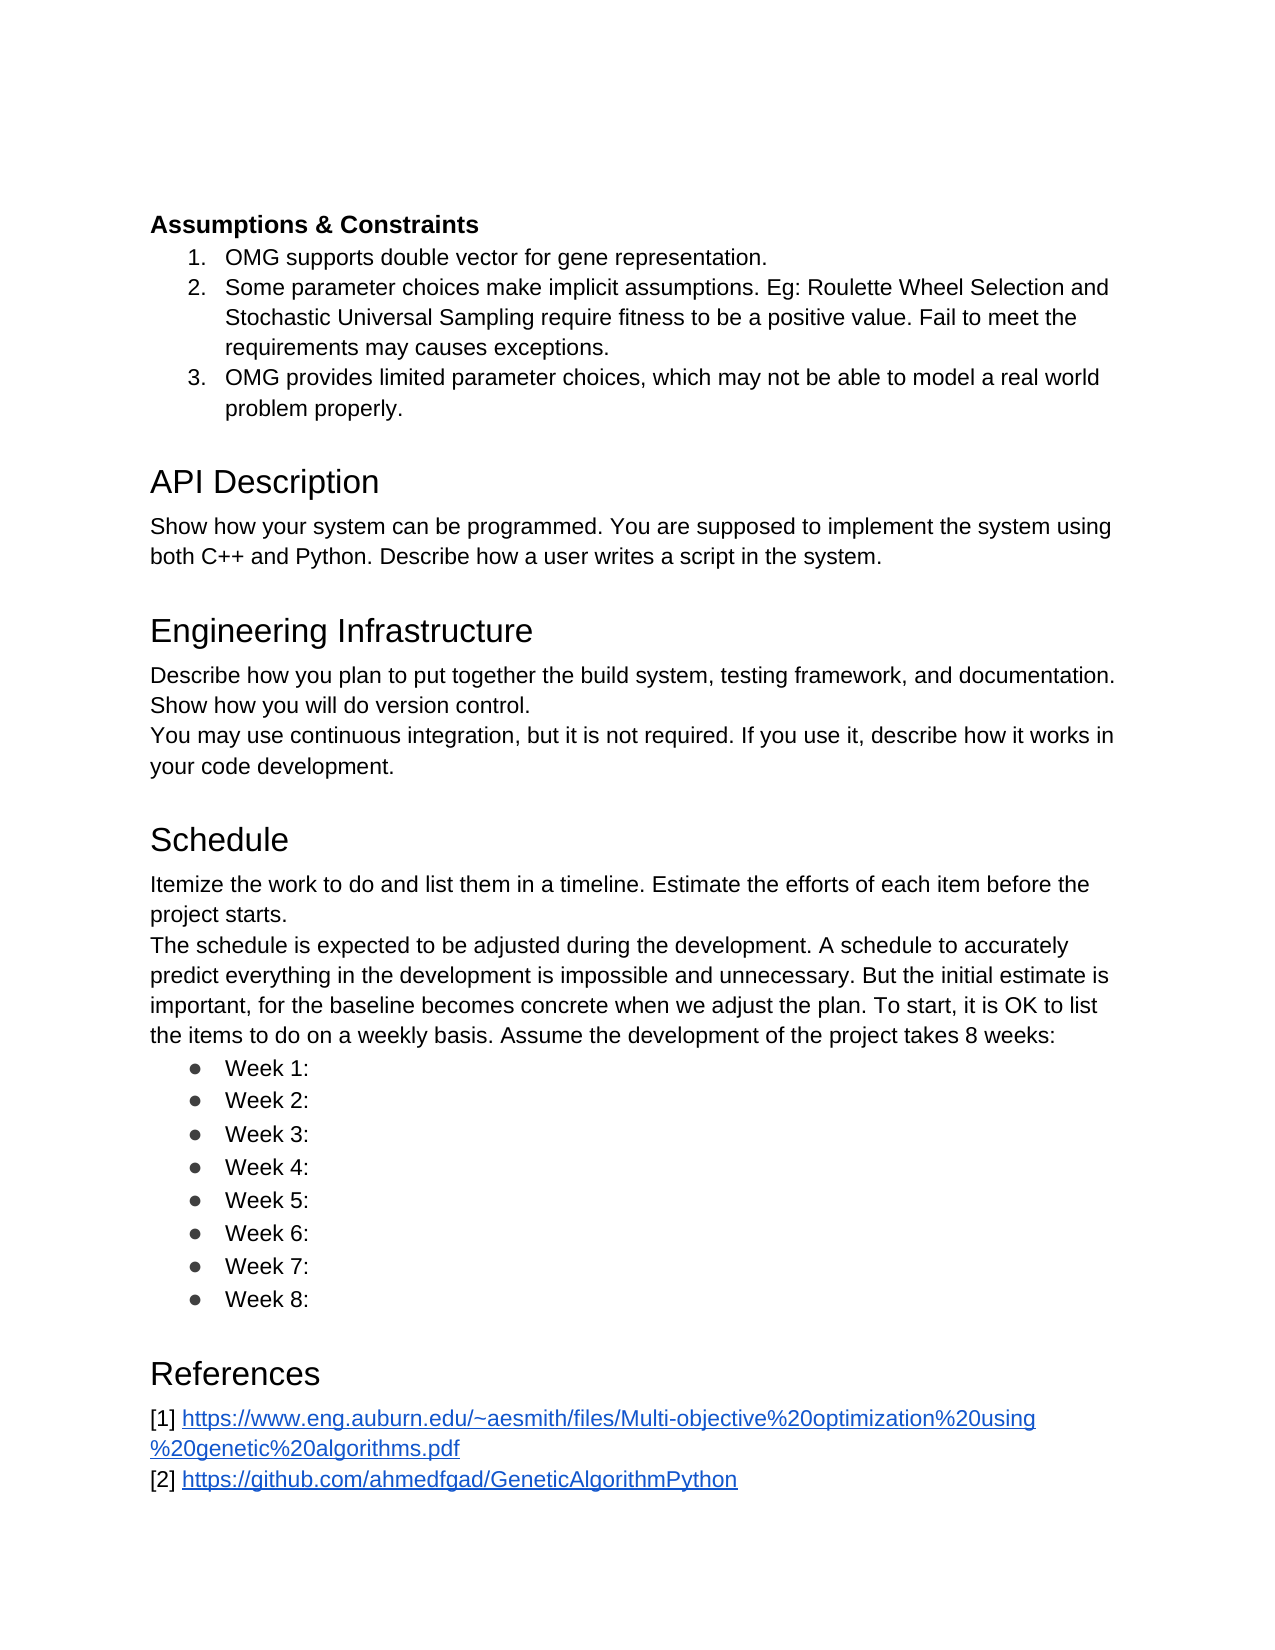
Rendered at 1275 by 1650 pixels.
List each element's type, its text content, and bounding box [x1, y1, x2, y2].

list OMG provides limited parameter choices, which may not be able to model a real world problem properly. [187, 364, 1125, 421]
list Some parameter choices make implicit assumptions. Eg: Roulette Wheel Selection and Stochastic Universal Sampling require fitness to be a positive value. Fail to meet the requirements may causes exceptions. [187, 274, 1125, 360]
text Assumptions & Constraints [150, 210, 1125, 239]
subtitle Engineering Infrastructure [150, 611, 1125, 649]
text The schedule is expected to be adjusted during the development. A schedule to accurately predict everything in the development is impossible and unnecessary. But the initial estimate is important, for the baseline becomes concrete when we adjust the plan. To start, it is OK to list the items to do on a weekly basis. Assume the development of the project takes 8 weeks: [150, 932, 1125, 1049]
text Describe how you plan to put together the build system, testing framework, and documentation. Show how you will do version control. [150, 662, 1125, 718]
text [2] https://github.com/ahmedfgad/GeneticAlgorithmPython [150, 1466, 1125, 1492]
list Week 2: [187, 1086, 1125, 1114]
text [1] https://www.eng.auburn.edu/~aesmith/files/Multi-objective%20optimization%20using%20genetic%20algorithms.pdf [150, 1405, 1125, 1462]
subtitle References [150, 1354, 1125, 1393]
list Week 4: [187, 1152, 1125, 1180]
text You may use continuous integration, but it is not required. If you use it, describe how it works in your code development. [150, 722, 1125, 779]
list Week 7: [187, 1251, 1125, 1279]
text Show how your system can be programmed. You are supposed to implement the system using both C++ and Python. Describe how a user writes a script in the system. [150, 513, 1125, 570]
list Week 8: [187, 1284, 1125, 1312]
subtitle API Description [150, 462, 1125, 501]
text Itemize the work to do and list them in a timeline. Estimate the efforts of each item before the project starts. [150, 871, 1125, 928]
list Week 3: [187, 1118, 1125, 1147]
list OMG supports double vector for gene representation. [187, 243, 1125, 270]
list Week 1: [187, 1052, 1125, 1081]
list Week 5: [187, 1184, 1125, 1213]
subtitle Schedule [150, 820, 1125, 859]
list Week 6: [187, 1218, 1125, 1246]
